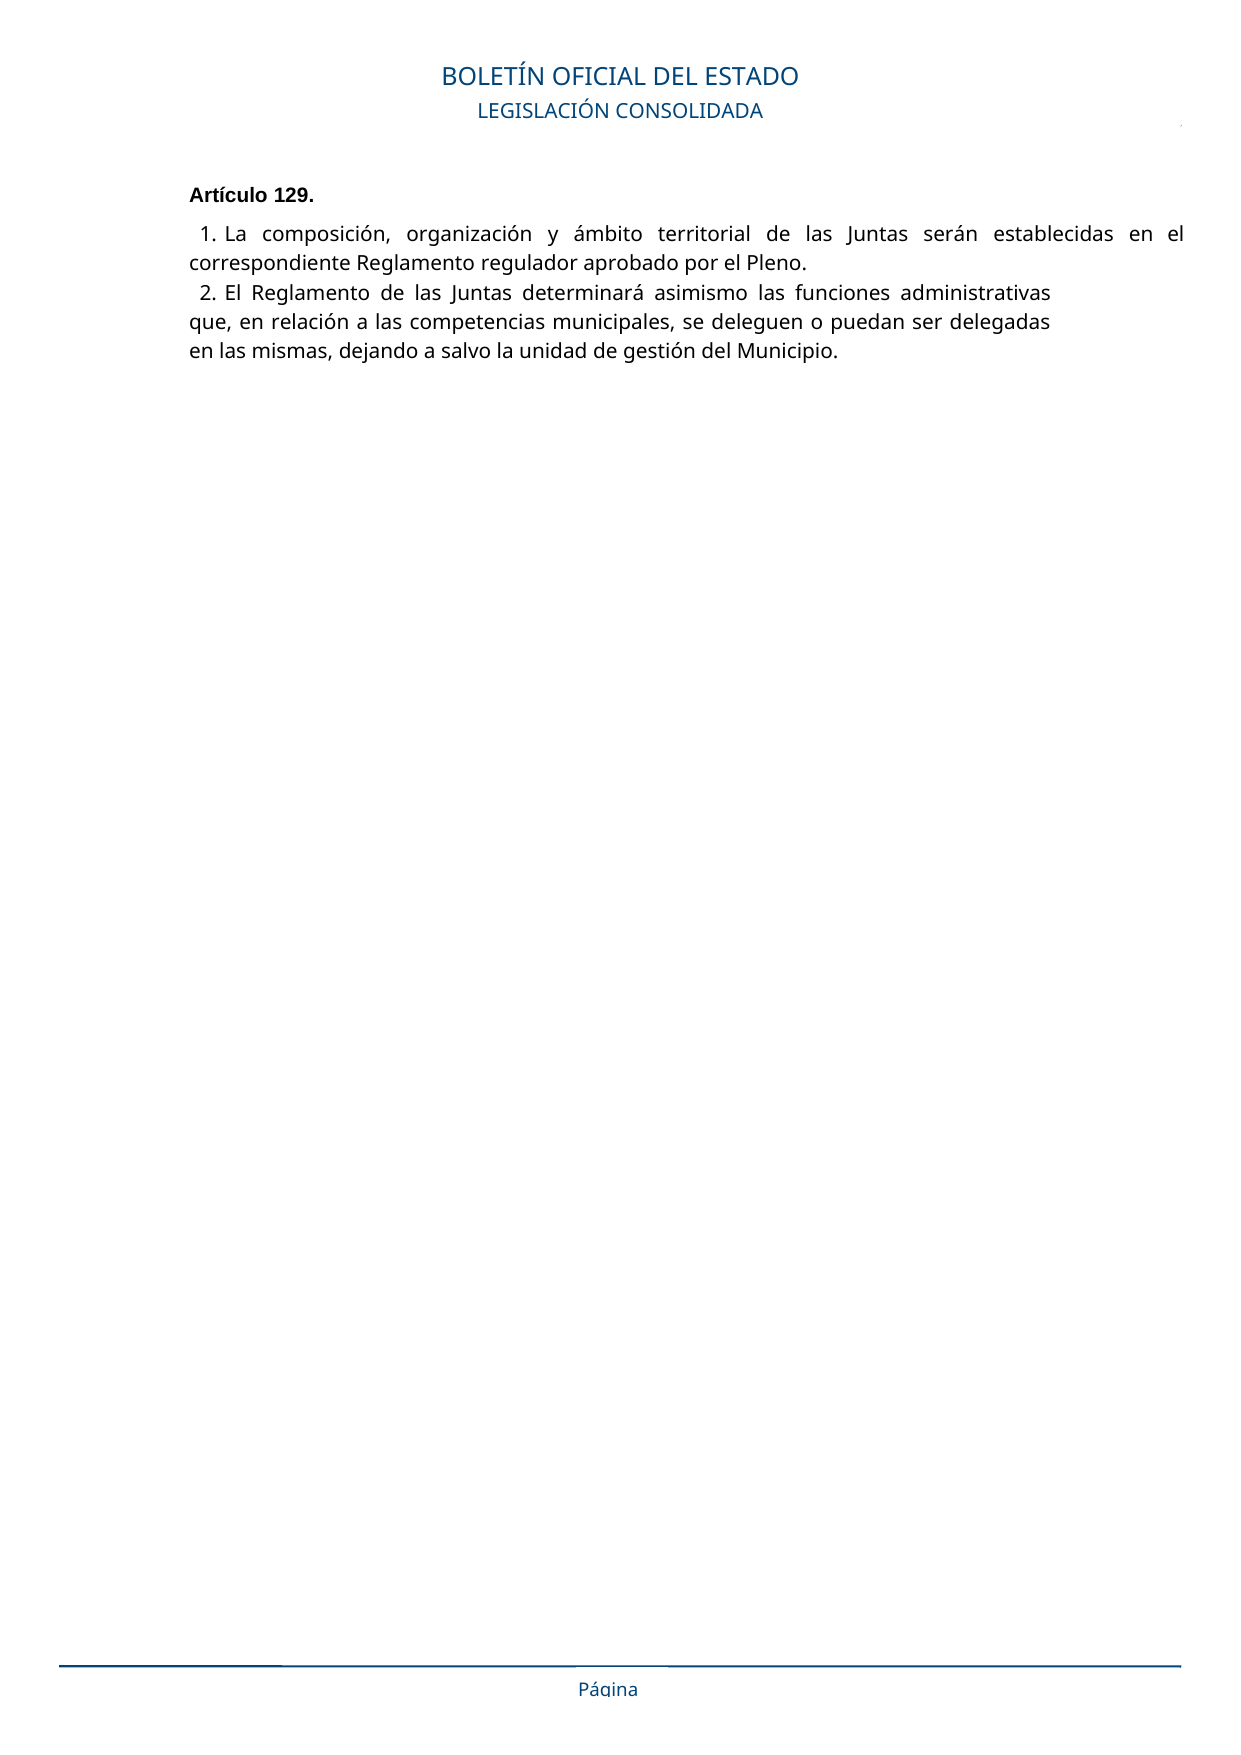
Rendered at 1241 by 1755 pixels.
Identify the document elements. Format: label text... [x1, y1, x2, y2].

list La composición, organización y ámbito territorial de las Juntas serán establecidas en el correspondiente Reglamento regulador aprobado por el Pleno. [164, 219, 1184, 277]
list El Reglamento de las Juntas determinará asimismo las funciones administrativas que, en relación a las competencias municipales, se deleguen o puedan ser delegadas en las mismas, dejando a salvo la unidad de gestión del Municipio. [164, 278, 1052, 365]
subtitle Artículo 129. [189, 183, 1184, 207]
